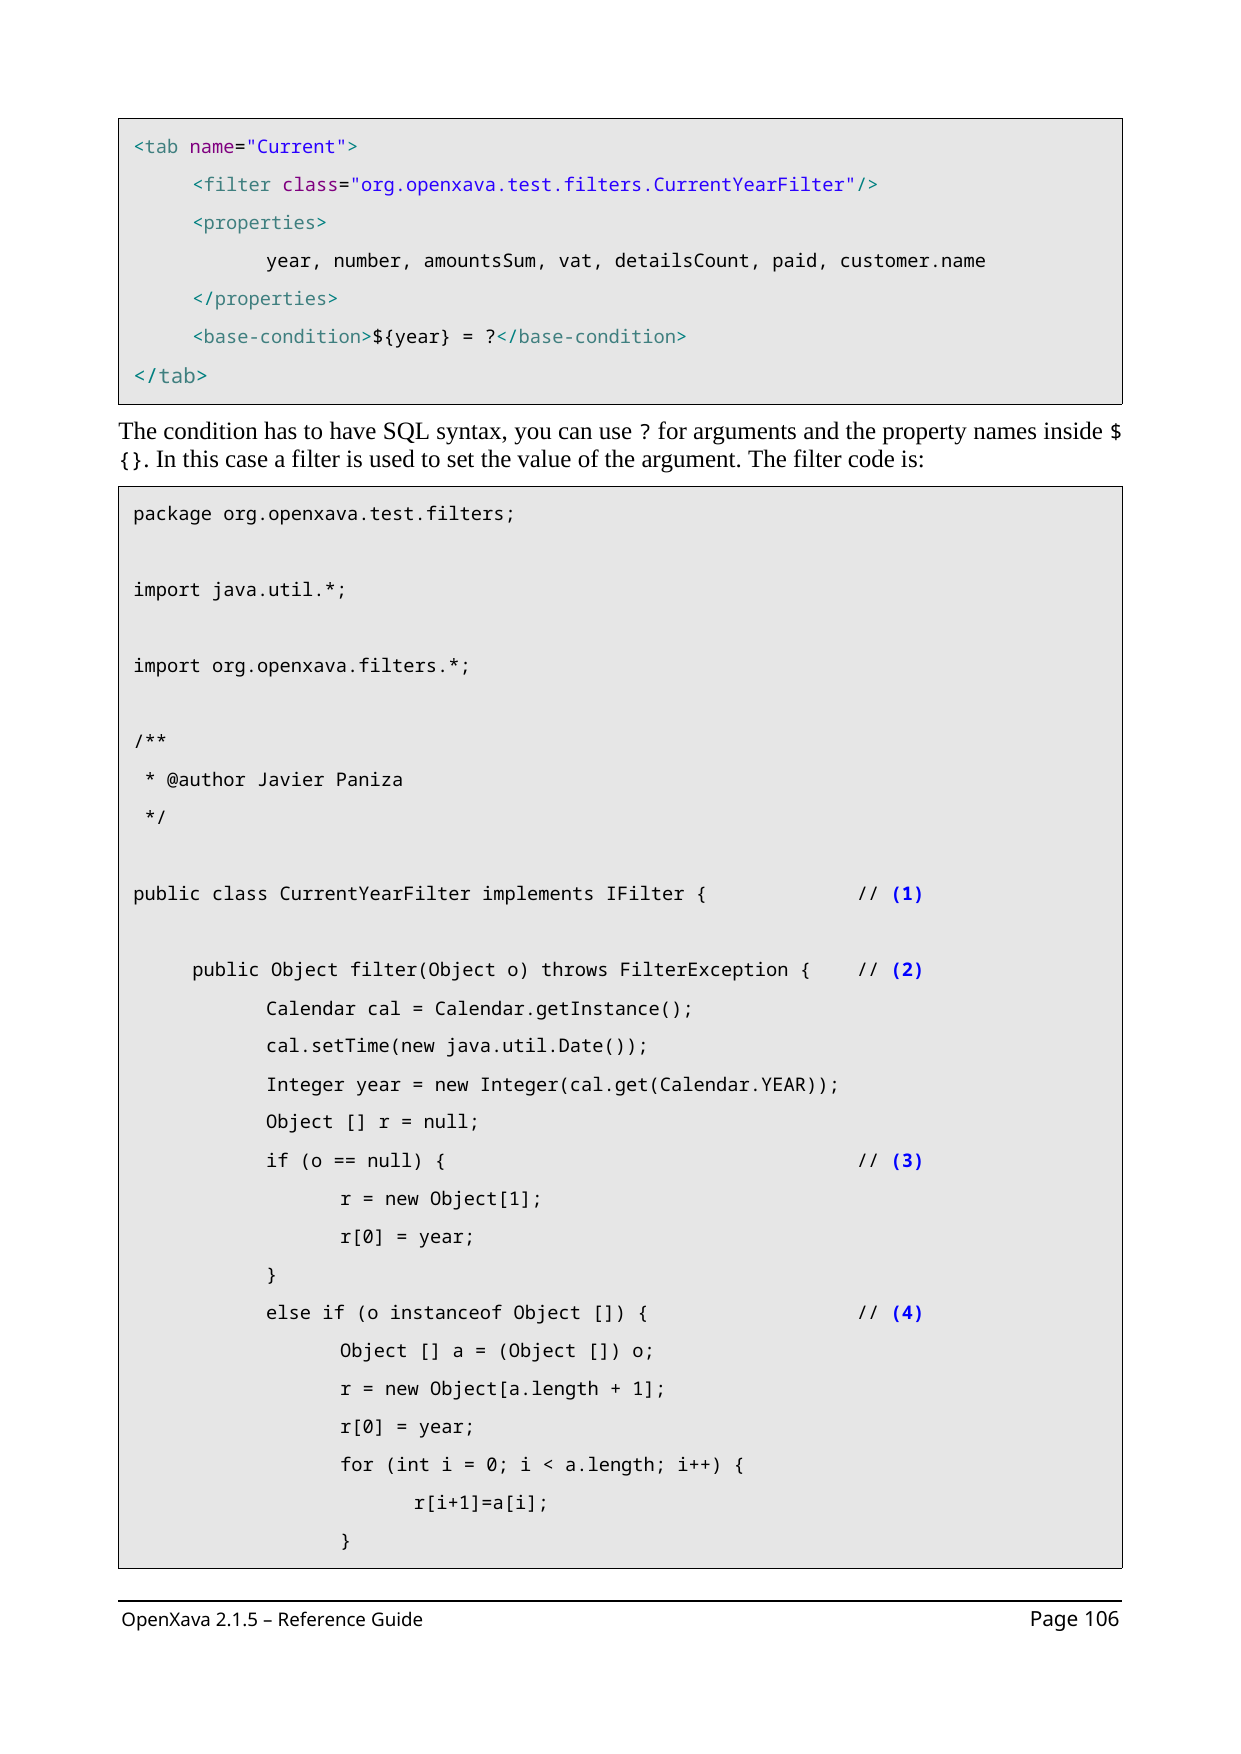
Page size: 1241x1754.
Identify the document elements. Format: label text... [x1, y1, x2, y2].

text for (int i = 0; i < a.length; i++) { [119, 1436, 1122, 1474]
text r = new Object[1]; [119, 1170, 1122, 1208]
text The condition has to have SQL syntax, you can use ? for arguments and the property names inside ${}. In this case a filter is used to set the value of the argument. The filter code is: [118, 417, 1122, 473]
text if (o == null) { // (3) [119, 1132, 1122, 1170]
text } [119, 1246, 1122, 1284]
text else if (o instanceof Object []) { // (4) [119, 1284, 1122, 1322]
text <filter class="org.openxava.test.filters.CurrentYearFilter"/> [119, 156, 1122, 194]
text */ [119, 790, 1122, 828]
text cal.setTime(new java.util.Date()); [119, 1018, 1122, 1056]
text <properties> [119, 194, 1122, 232]
text Calendar cal = Calendar.getInstance(); [119, 980, 1122, 1018]
text * @author Javier Paniza [119, 752, 1122, 790]
text /** [119, 714, 1122, 752]
text <base-condition>${year} = ?</base-condition> [119, 308, 1122, 346]
text Object [] a = (Object []) o; [119, 1322, 1122, 1360]
text Object [] r = null; [119, 1094, 1122, 1132]
text r = new Object[a.length + 1]; [119, 1360, 1122, 1398]
text public class CurrentYearFilter implements IFilter { // (1) [119, 866, 1122, 904]
text } [119, 1512, 1122, 1568]
text public Object filter(Object o) throws FilterException { // (2) [119, 942, 1122, 980]
text Integer year = new Integer(cal.get(Calendar.YEAR)); [119, 1056, 1122, 1094]
text r[0] = year; [119, 1208, 1122, 1246]
text r[i+1]=a[i]; [119, 1474, 1122, 1512]
text </properties> [119, 270, 1122, 308]
text import java.util.*; [119, 562, 1122, 600]
text </tab> [119, 346, 1122, 404]
text import org.openxava.filters.*; [119, 638, 1122, 676]
text r[0] = year; [119, 1398, 1122, 1436]
text year, number, amountsSum, vat, detailsCount, paid, customer.name [119, 232, 1122, 270]
text <tab name="Current"> [119, 119, 1122, 156]
text package org.openxava.test.filters; [119, 487, 1122, 524]
